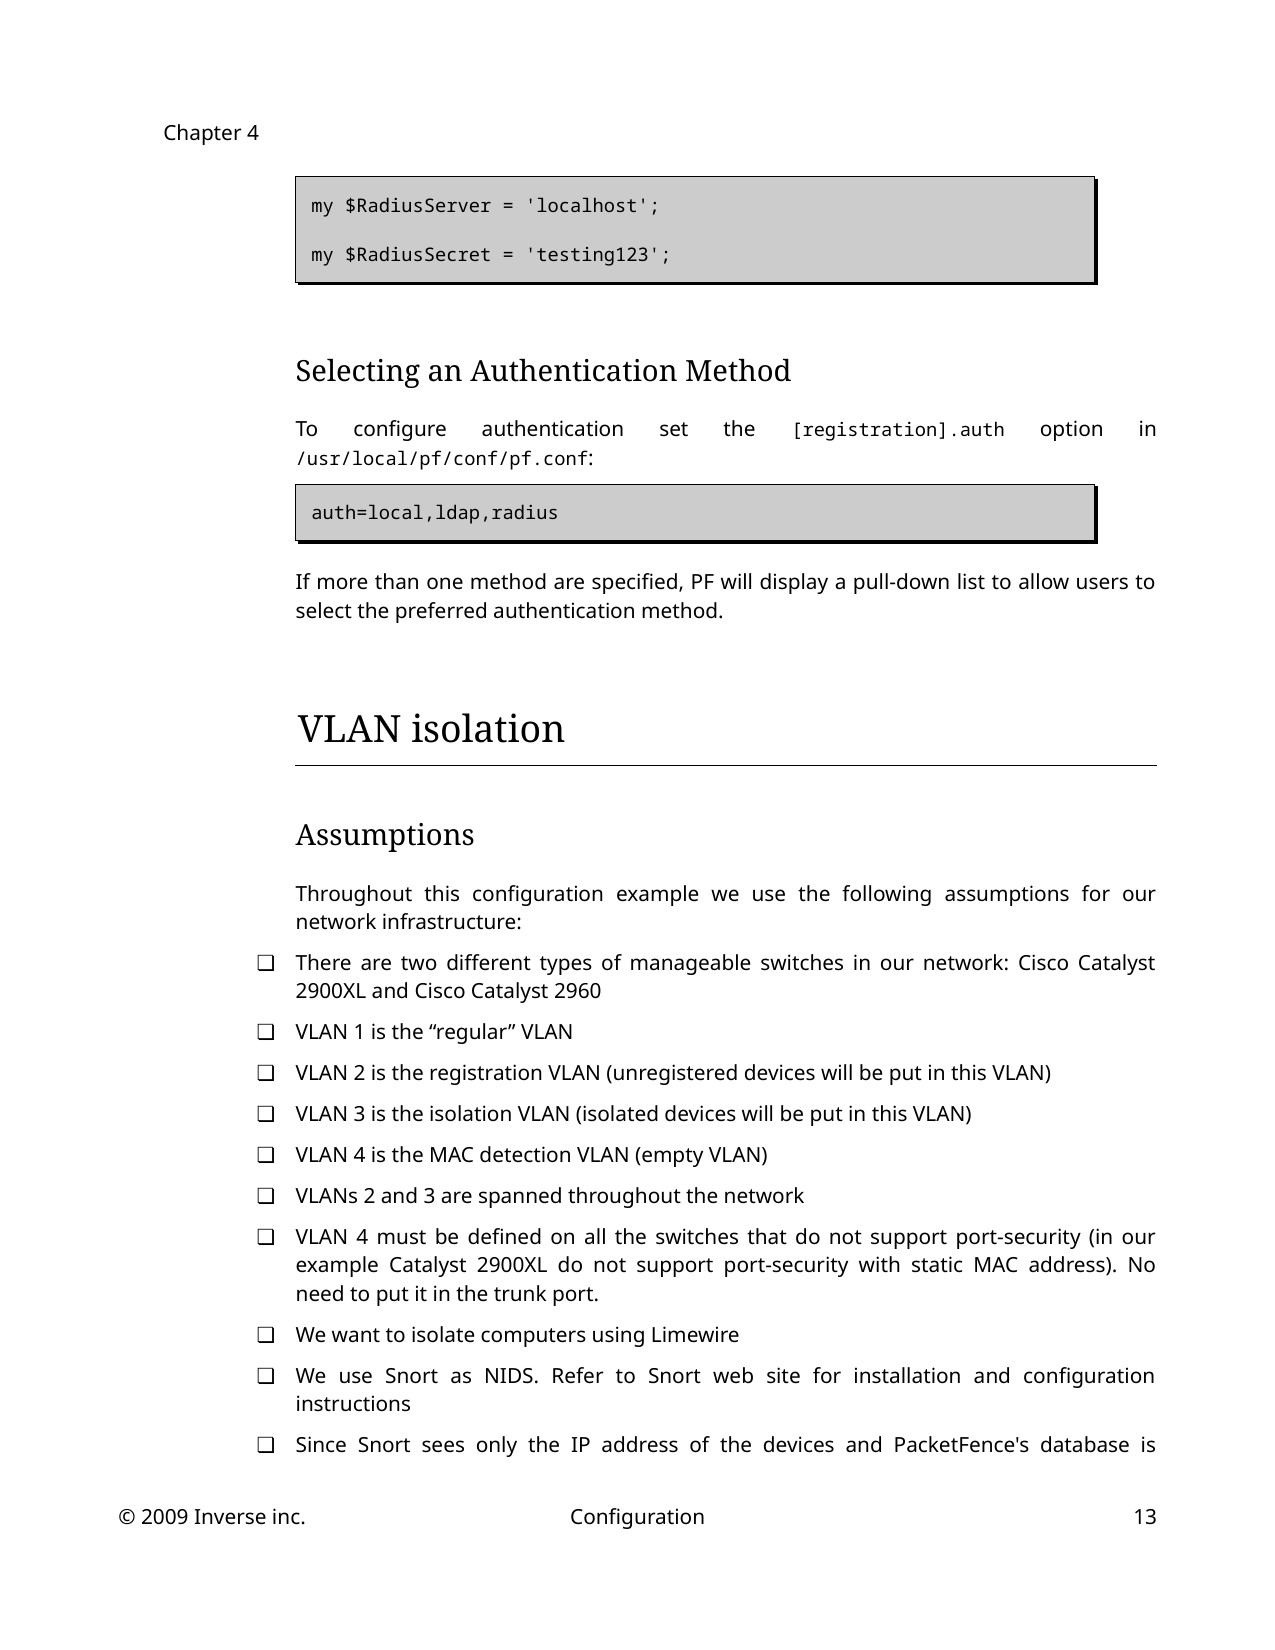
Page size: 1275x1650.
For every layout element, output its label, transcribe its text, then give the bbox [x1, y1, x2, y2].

subtitle Selecting an Authentication Method [295, 350, 1157, 389]
list ❏ We use Snort as NIDS. Refer to Snort web site for installation and configuration instructions [256, 1361, 1157, 1418]
list ❏ VLAN 4 is the MAC detection VLAN (empty VLAN) [256, 1140, 1157, 1169]
text auth=local,ldap,radius [296, 485, 1094, 540]
list ❏ VLAN 1 is the “regular” VLAN [256, 1017, 1157, 1046]
list ❏ We want to isolate computers using Limewire [256, 1320, 1157, 1348]
list ❏ VLAN 4 must be defined on all the switches that do not support port-security (in our example Catalyst 2900XL do not support port-security with static MAC address). No need to put it in the trunk port. [256, 1222, 1157, 1307]
subtitle VLAN isolation [295, 703, 1157, 765]
text To configure authentication set the [registration].auth option in /usr/local/pf/conf/pf.conf: [295, 414, 1157, 471]
list ❏ There are two different types of manageable switches in our network: Cisco Catalyst 2900XL and Cisco Catalyst 2960 [256, 948, 1157, 1005]
list ❏ VLAN 3 is the isolation VLAN (isolated devices will be put in this VLAN) [256, 1099, 1157, 1128]
text my $RadiusServer = 'localhost'; [296, 177, 1094, 217]
list ❏ VLANs 2 and 3 are spanned throughout the network [256, 1181, 1157, 1210]
list ❏ VLAN 2 is the registration VLAN (unregistered devices will be put in this VLAN) [256, 1058, 1157, 1087]
subtitle Assumptions [295, 814, 1157, 854]
text my $RadiusSecret = 'testing123'; [296, 225, 1094, 282]
list ❏ Since Snort sees only the IP address of the devices and PacketFence's database is [256, 1430, 1157, 1459]
text If more than one method are specified, PF will display a pull-down list to allow users to select the preferred authentication method. [295, 567, 1157, 624]
text Throughout this configuration example we use the following assumptions for our network infrastructure: [295, 879, 1157, 936]
